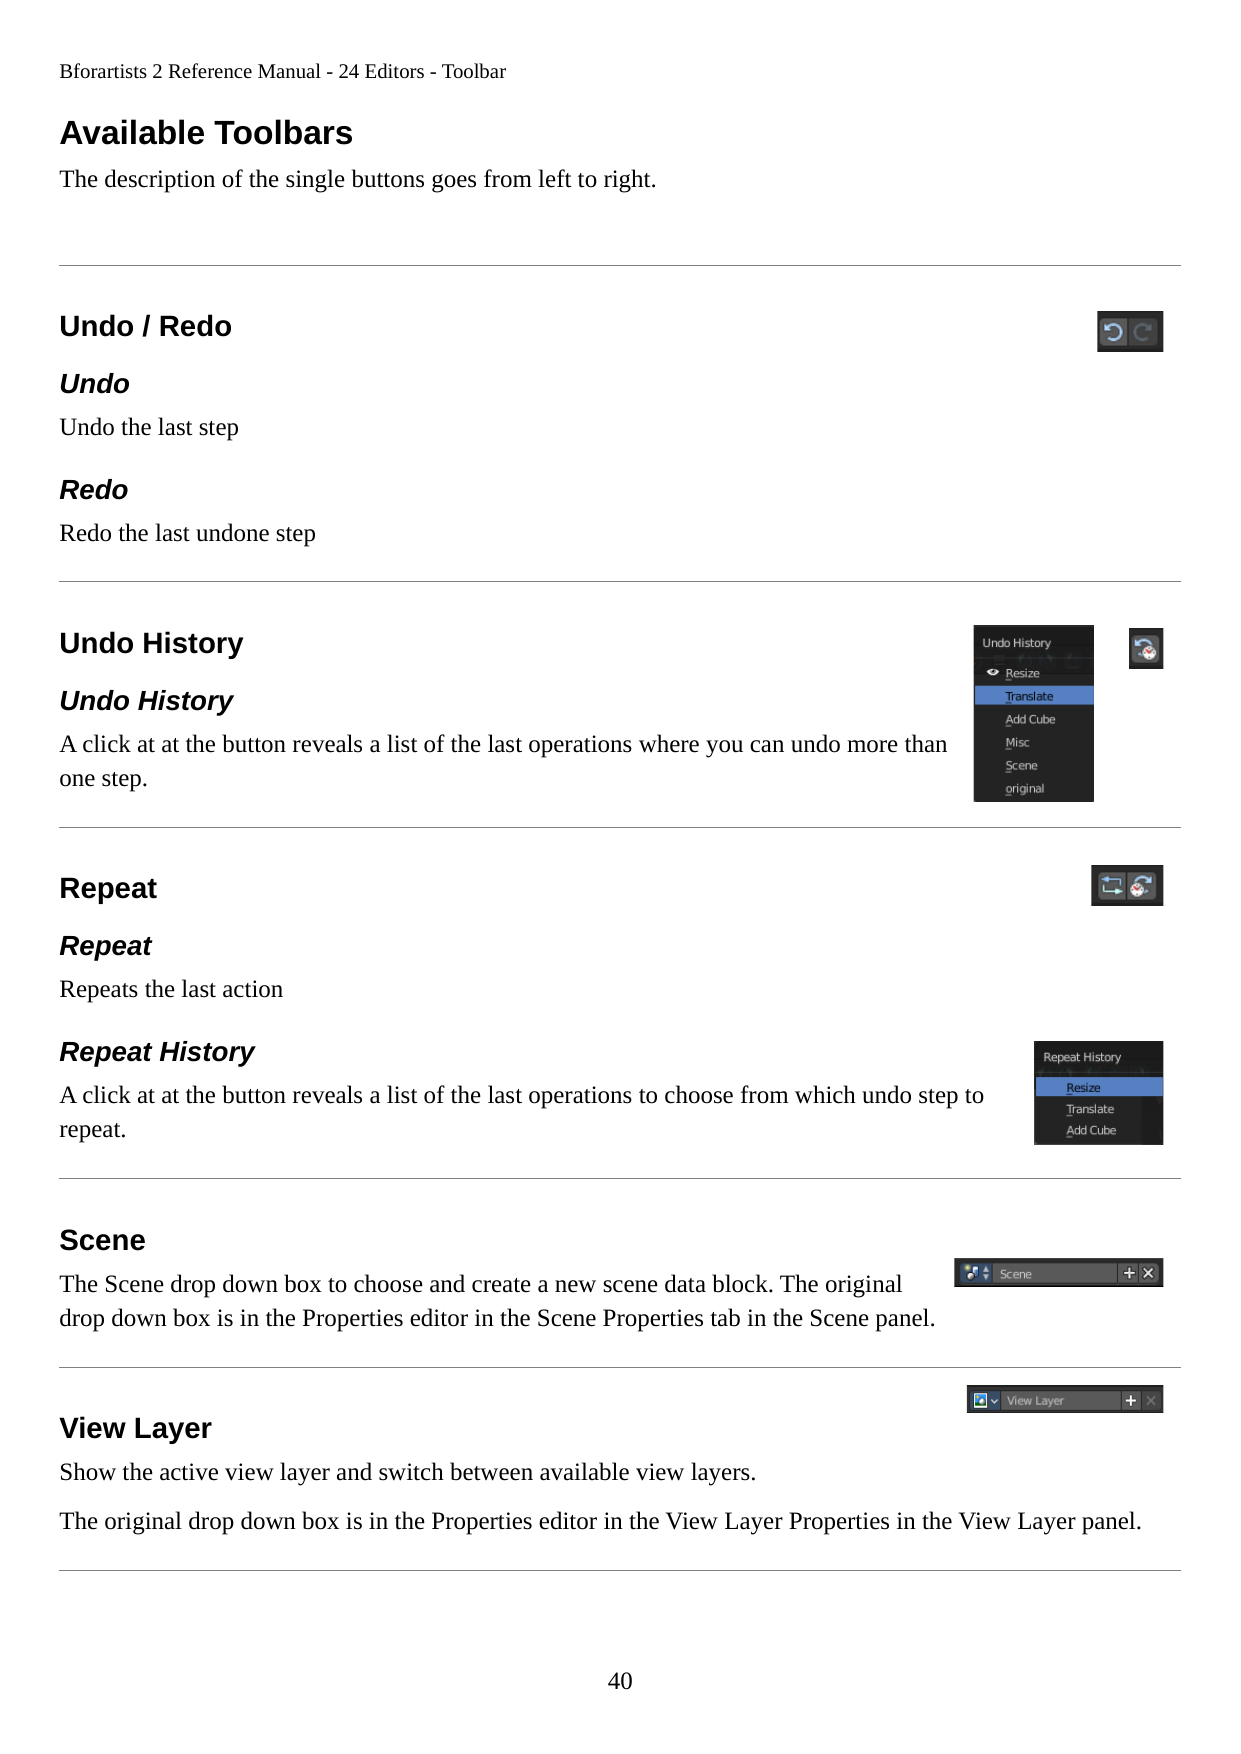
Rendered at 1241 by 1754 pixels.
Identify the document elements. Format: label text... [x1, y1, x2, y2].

subtitle [1164, 871, 1181, 905]
subtitle Repeat [59, 930, 1181, 962]
text [1094, 729, 1181, 792]
subtitle [1094, 684, 1181, 716]
text The description of the single buttons goes from left to right. [59, 164, 1181, 192]
subtitle [1094, 626, 1181, 659]
text Show the active view layer and switch between available view layers. [59, 1457, 1181, 1486]
picture [954, 1258, 1164, 1287]
text Undo the last step [59, 412, 1181, 441]
picture [1091, 865, 1164, 906]
picture [1129, 628, 1164, 669]
picture [973, 625, 1094, 802]
text Repeats the last action [59, 974, 1181, 1003]
subtitle Undo History [59, 626, 973, 659]
text A click at at the button reveals a list of the last operations to choose from which undo step to repeat. [59, 1080, 1034, 1143]
subtitle Undo / Redo [59, 309, 1181, 342]
subtitle Repeat [59, 871, 1091, 905]
picture [1034, 1041, 1164, 1145]
subtitle Repeat History [59, 1036, 1181, 1068]
text Redo the last undone step [59, 518, 1181, 547]
picture [1097, 311, 1164, 352]
subtitle Undo [59, 367, 1181, 399]
subtitle Scene [59, 1222, 1181, 1256]
text The original drop down box is in the Properties editor in the View Layer Properties in the View Layer panel. [59, 1506, 1181, 1535]
subtitle Redo [59, 473, 1181, 505]
picture [966, 1385, 1164, 1413]
subtitle View Layer [59, 1411, 1181, 1445]
subtitle Available Toolbars [59, 113, 1181, 151]
text The Scene drop down box to choose and create a new scene data block. The original drop down box is in the Properties editor in the Scene Properties tab in the Scene panel. [59, 1269, 1181, 1332]
text A click at at the button reveals a list of the last operations where you can undo more than one step. [59, 729, 973, 792]
subtitle Undo History [59, 684, 973, 716]
